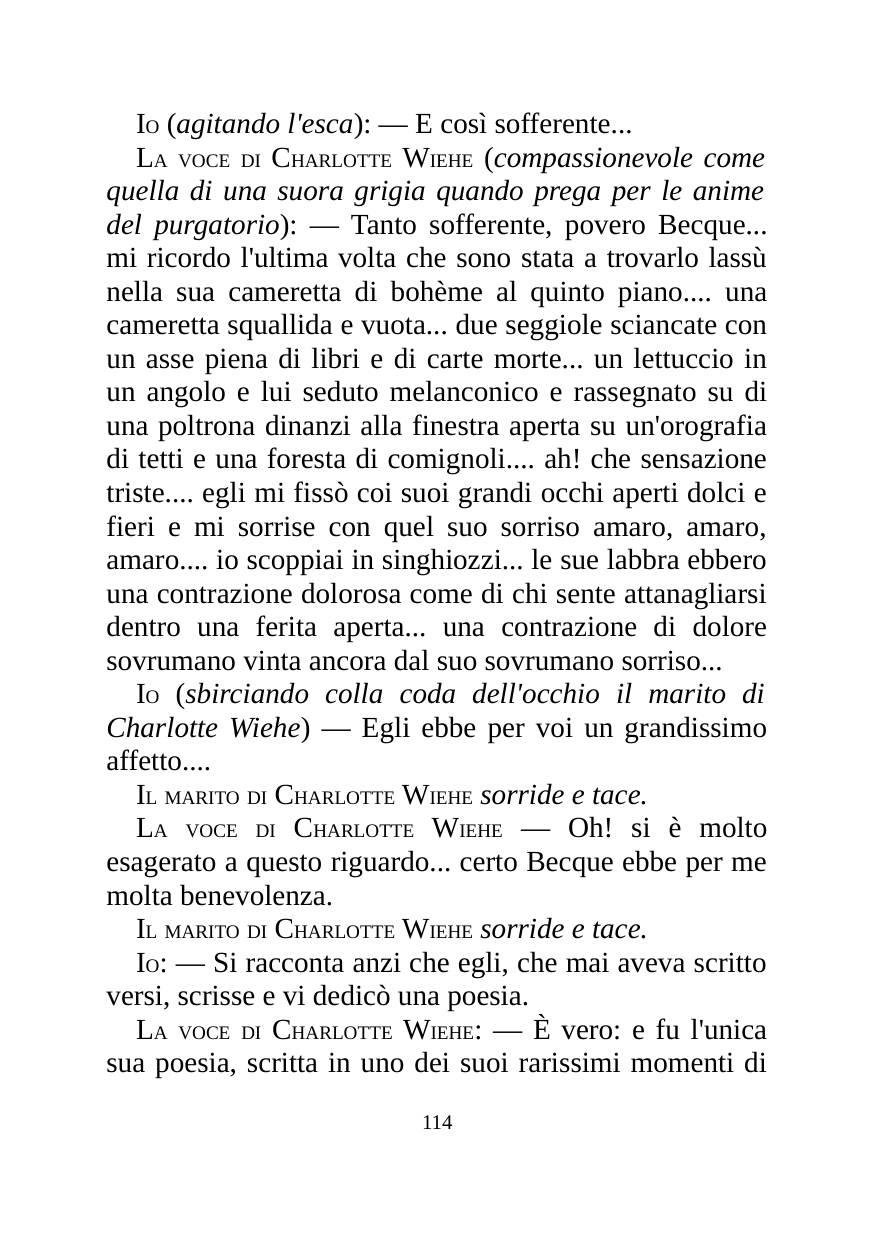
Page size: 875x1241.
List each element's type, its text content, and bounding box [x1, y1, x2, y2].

text Io: — Si racconta anzi che egli, che mai aveva scritto versi, scrisse e vi dedicò una poesia. [106, 945, 768, 1012]
text Il marito di Charlotte Wiehe sorride e tace. [106, 777, 768, 811]
text La voce di Charlotte Wiehe: — È vero: e fu l'unica sua poesia, scritta in uno dei suoi rarissimi momenti di [106, 1012, 768, 1079]
text La voce di Charlotte Wiehe (compassionevole come quella di una suora grigia quando prega per le anime del purgatorio): — Tanto sofferente, povero Becque... mi ricordo l'ultima volta che sono stata a trovarlo lassù nella sua cameretta di bohème al quinto piano.... una cameretta squallida e vuota... due seggiole sciancate con un asse piena di libri e di carte morte... un lettuccio in un angolo e lui seduto melanconico e rassegnato su di una poltrona dinanzi alla finestra aperta su un'orografia di tetti e una foresta di comignoli.... ah! che sensazione triste.... egli mi fissò coi suoi grandi occhi aperti dolci e fieri e mi sorrise con quel suo sorriso amaro, amaro, amaro.... io scoppiai in singhiozzi... le sue labbra ebbero una contrazione dolorosa come di chi sente attanagliarsi dentro una ferita aperta... una contrazione di dolore sovrumano vinta ancora dal suo sovrumano sorriso... [106, 140, 768, 676]
text Il marito di Charlotte Wiehe sorride e tace. [106, 911, 768, 945]
text Io (agitando l'esca): — E così sofferente... [106, 106, 768, 140]
text La voce di Charlotte Wiehe — Oh! si è molto esagerato a questo riguardo... certo Becque ebbe per me molta benevolenza. [106, 811, 768, 911]
text Io (sbirciando colla coda dell'occhio il marito di Charlotte Wiehe) — Egli ebbe per voi un grandissimo affetto.... [106, 676, 768, 777]
